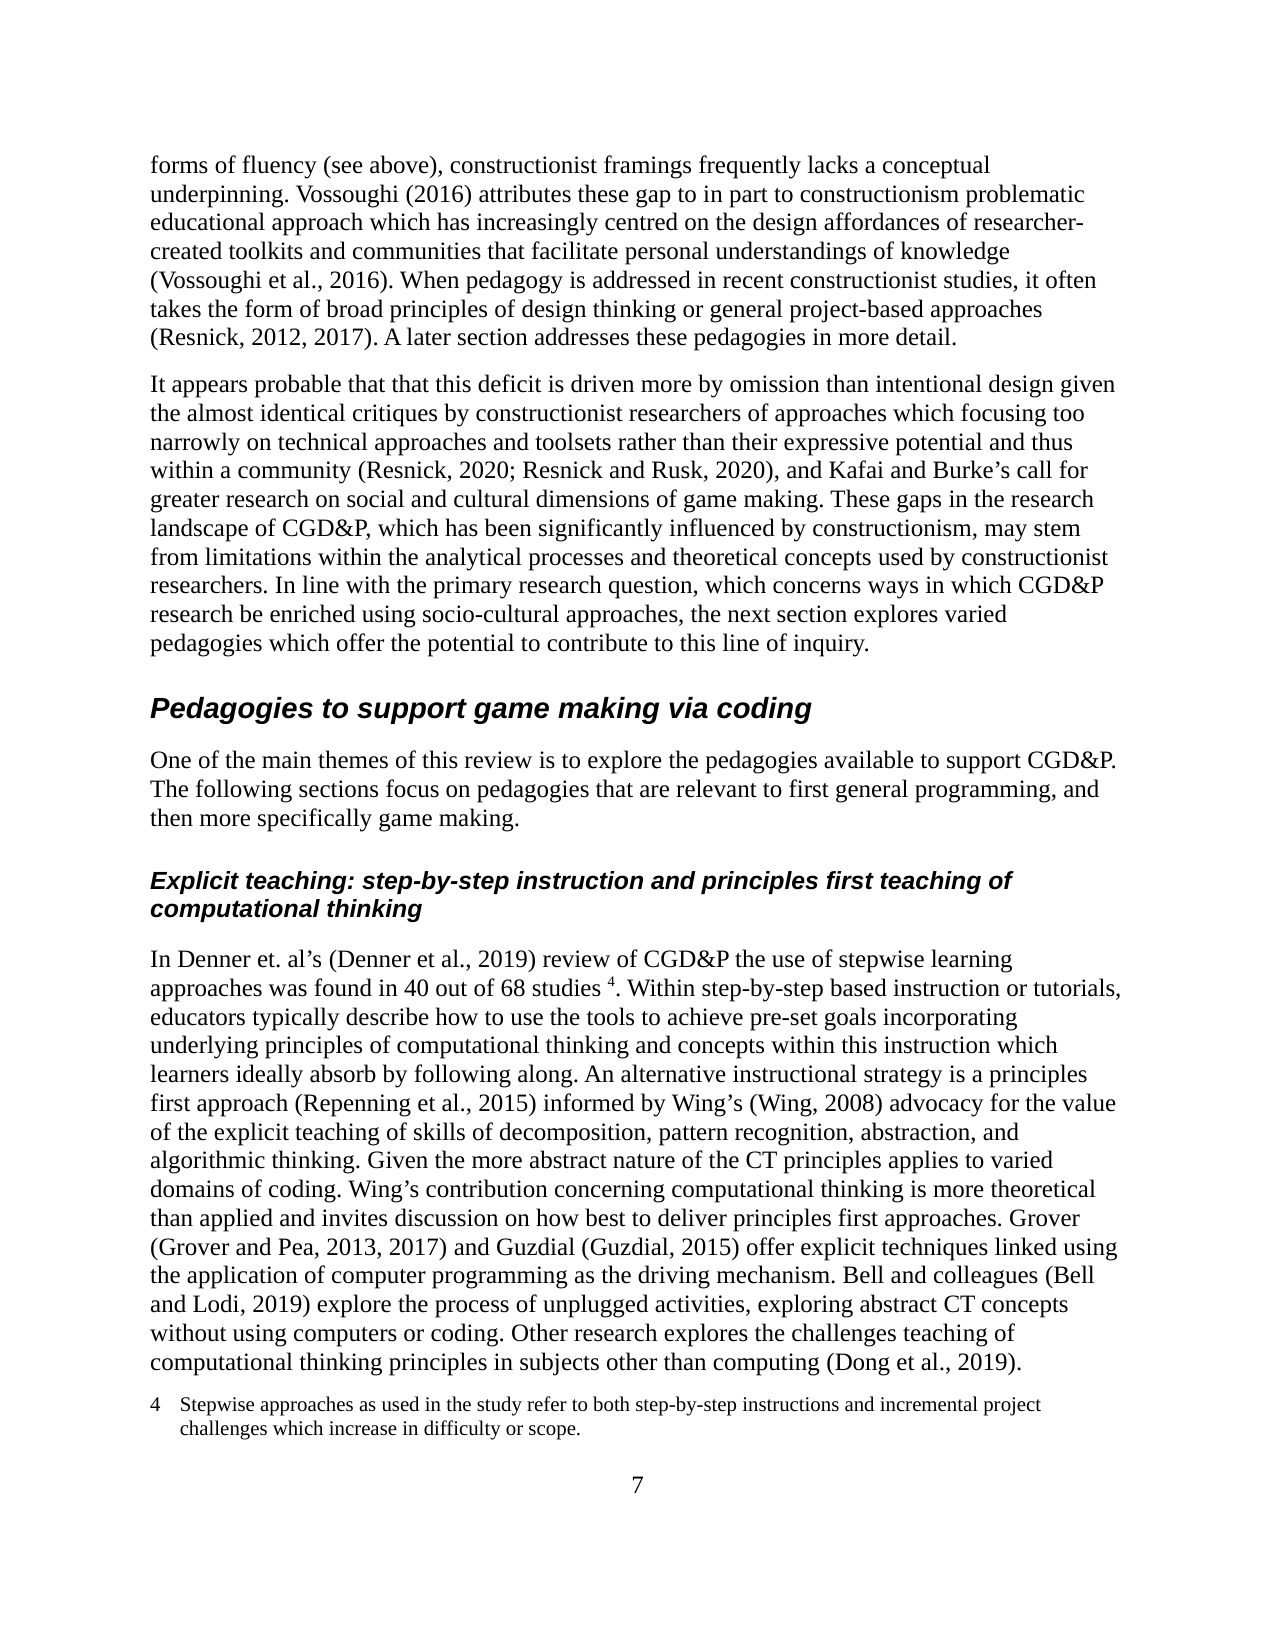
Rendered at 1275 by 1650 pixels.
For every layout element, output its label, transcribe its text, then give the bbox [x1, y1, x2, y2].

text One of the main themes of this review is to explore the pedagogies available to support CGD&P. The following sections focus on pedagogies that are relevant to first general programming, and then more specifically game making. [150, 746, 1125, 832]
text In Denner et. al’s (Denner et al., 2019) review of CGD&P the use of stepwise learning approaches was found in 40 out of 68 studies . Within step-by-step based instruction or tutorials, educators typically describe how to use the tools to achieve pre-set goals incorporating underlying principles of computational thinking and concepts within this instruction which learners ideally absorb by following along. An alternative instructional strategy is a principles first approach (Repenning et al., 2015) informed by Wing’s (Wing, 2008) advocacy for the value of the explicit teaching of skills of decomposition, pattern recognition, abstraction, and algorithmic thinking. Given the more abstract nature of the CT principles applies to varied domains of coding. Wing’s contribution concerning computational thinking is more theoretical than applied and invites discussion on how best to deliver principles first approaches. Grover (Grover and Pea, 2013, 2017) and Guzdial (Guzdial, 2015) offer explicit techniques linked using the application of computer programming as the driving mechanism. Bell and colleagues (Bell and Lodi, 2019) explore the process of unplugged activities, exploring abstract CT concepts without using computers or coding. Other research explores the challenges teaching of computational thinking principles in subjects other than computing (Dong et al., 2019). [150, 944, 1125, 1376]
subtitle Explicit teaching: step-by-step instruction and principles first teaching of computational thinking [150, 866, 1125, 923]
text It appears probable that that this deficit is driven more by omission than intentional design given the almost identical critiques by constructionist researchers of approaches which focusing too narrowly on technical approaches and toolsets rather than their expressive potential and thus within a community (Resnick, 2020; Resnick and Rusk, 2020), and Kafai and Burke’s call for greater research on social and cultural dimensions of game making. These gaps in the research landscape of CGD&P, which has been significantly influenced by constructionism, may stem from limitations within the analytical processes and theoretical concepts used by constructionist researchers. In line with the primary research question, which concerns ways in which CGD&P research be enriched using socio-cultural approaches, the next section explores varied pedagogies which offer the potential to contribute to this line of inquiry. [150, 369, 1125, 657]
subtitle Pedagogies to support game making via coding [150, 691, 1125, 724]
text Stepwise approaches as used in the study refer to both step-by-step instructions and incremental project challenges which increase in difficulty or scope. [150, 1392, 1125, 1440]
text forms of fluency (see above), constructionist framings frequently lacks a conceptual underpinning. Vossoughi (2016) attributes these gap to in part to constructionism problematic educational approach which has increasingly centred on the design affordances of researcher-created toolkits and communities that facilitate personal understandings of knowledge (Vossoughi et al., 2016). When pedagogy is addressed in recent constructionist studies, it often takes the form of broad principles of design thinking or general project-based approaches (Resnick, 2012, 2017). A later section addresses these pedagogies in more detail. [150, 150, 1125, 351]
